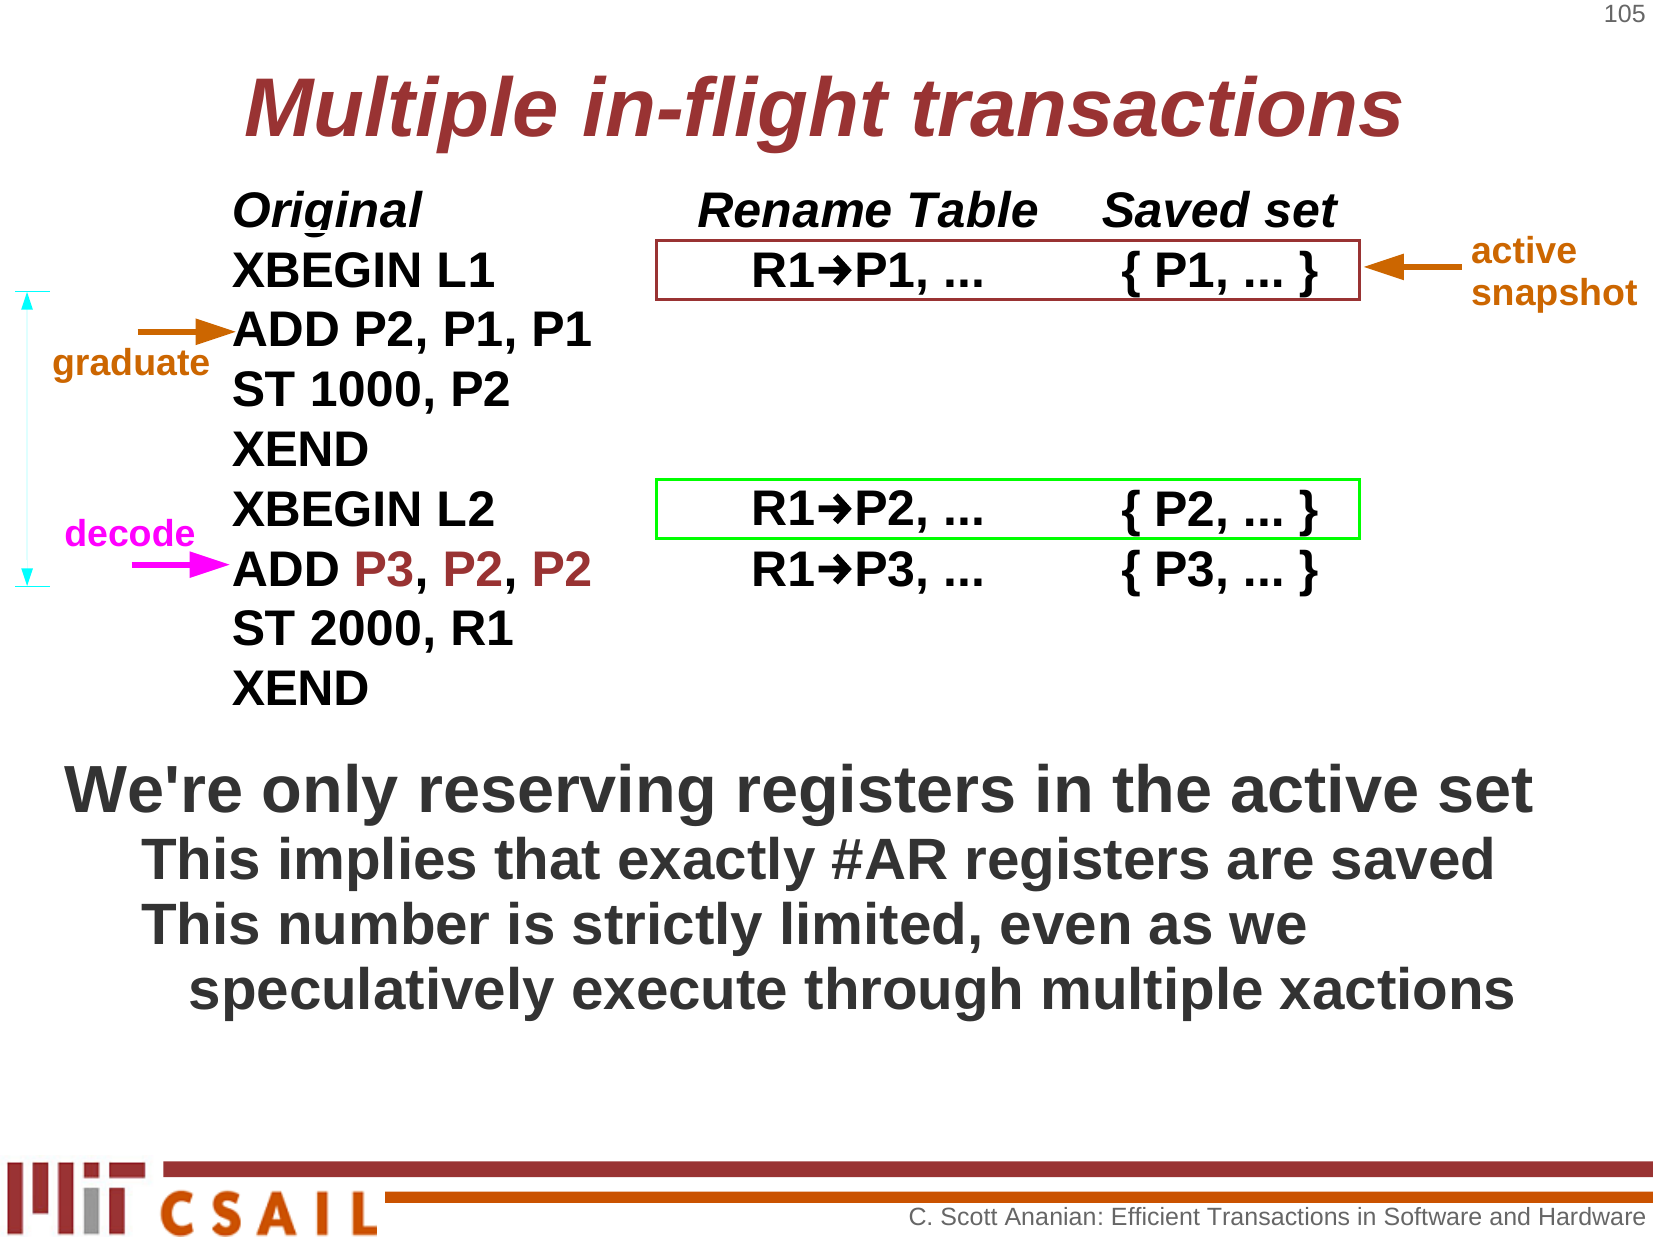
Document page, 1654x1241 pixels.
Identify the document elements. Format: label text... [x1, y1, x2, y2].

picture [0, 1155, 47, 1237]
text_box graduate [52, 340, 211, 398]
text_box decode [64, 512, 196, 555]
list We're only reserving registers in the active set This implies that exactly #AR registers are saved This number is strictly limited, even as we speculatively execute through multiple xactions [47, 751, 1653, 1241]
text_box active snapshot [1471, 229, 1638, 343]
chart [229, 180, 1361, 721]
text_box [1361, 208, 1653, 323]
title Multiple in-flight transactions [51, 28, 1600, 187]
